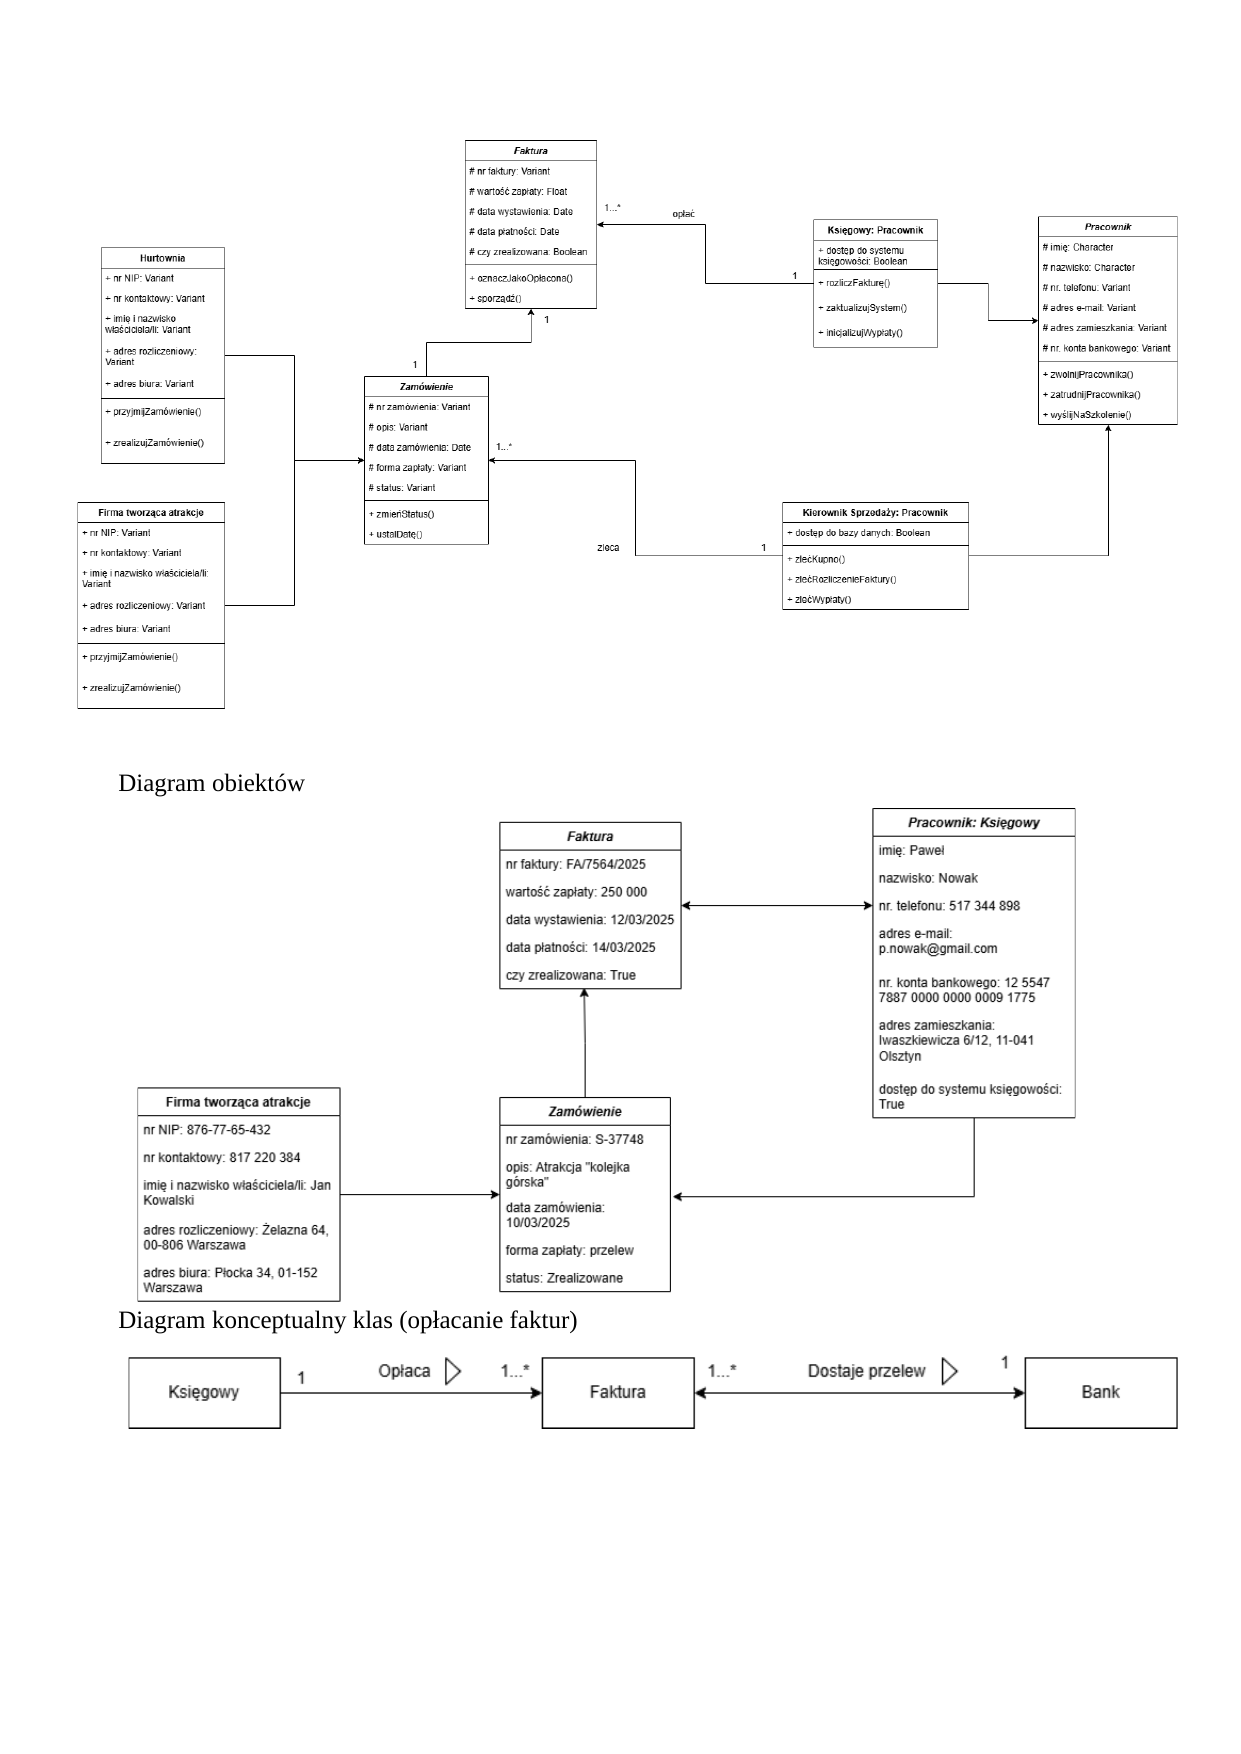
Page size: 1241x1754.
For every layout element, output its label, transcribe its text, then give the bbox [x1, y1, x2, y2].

text Diagram konceptualny klas (opłacanie faktur) [118, 854, 1122, 1333]
text Diagram obiektów [118, 768, 1122, 797]
